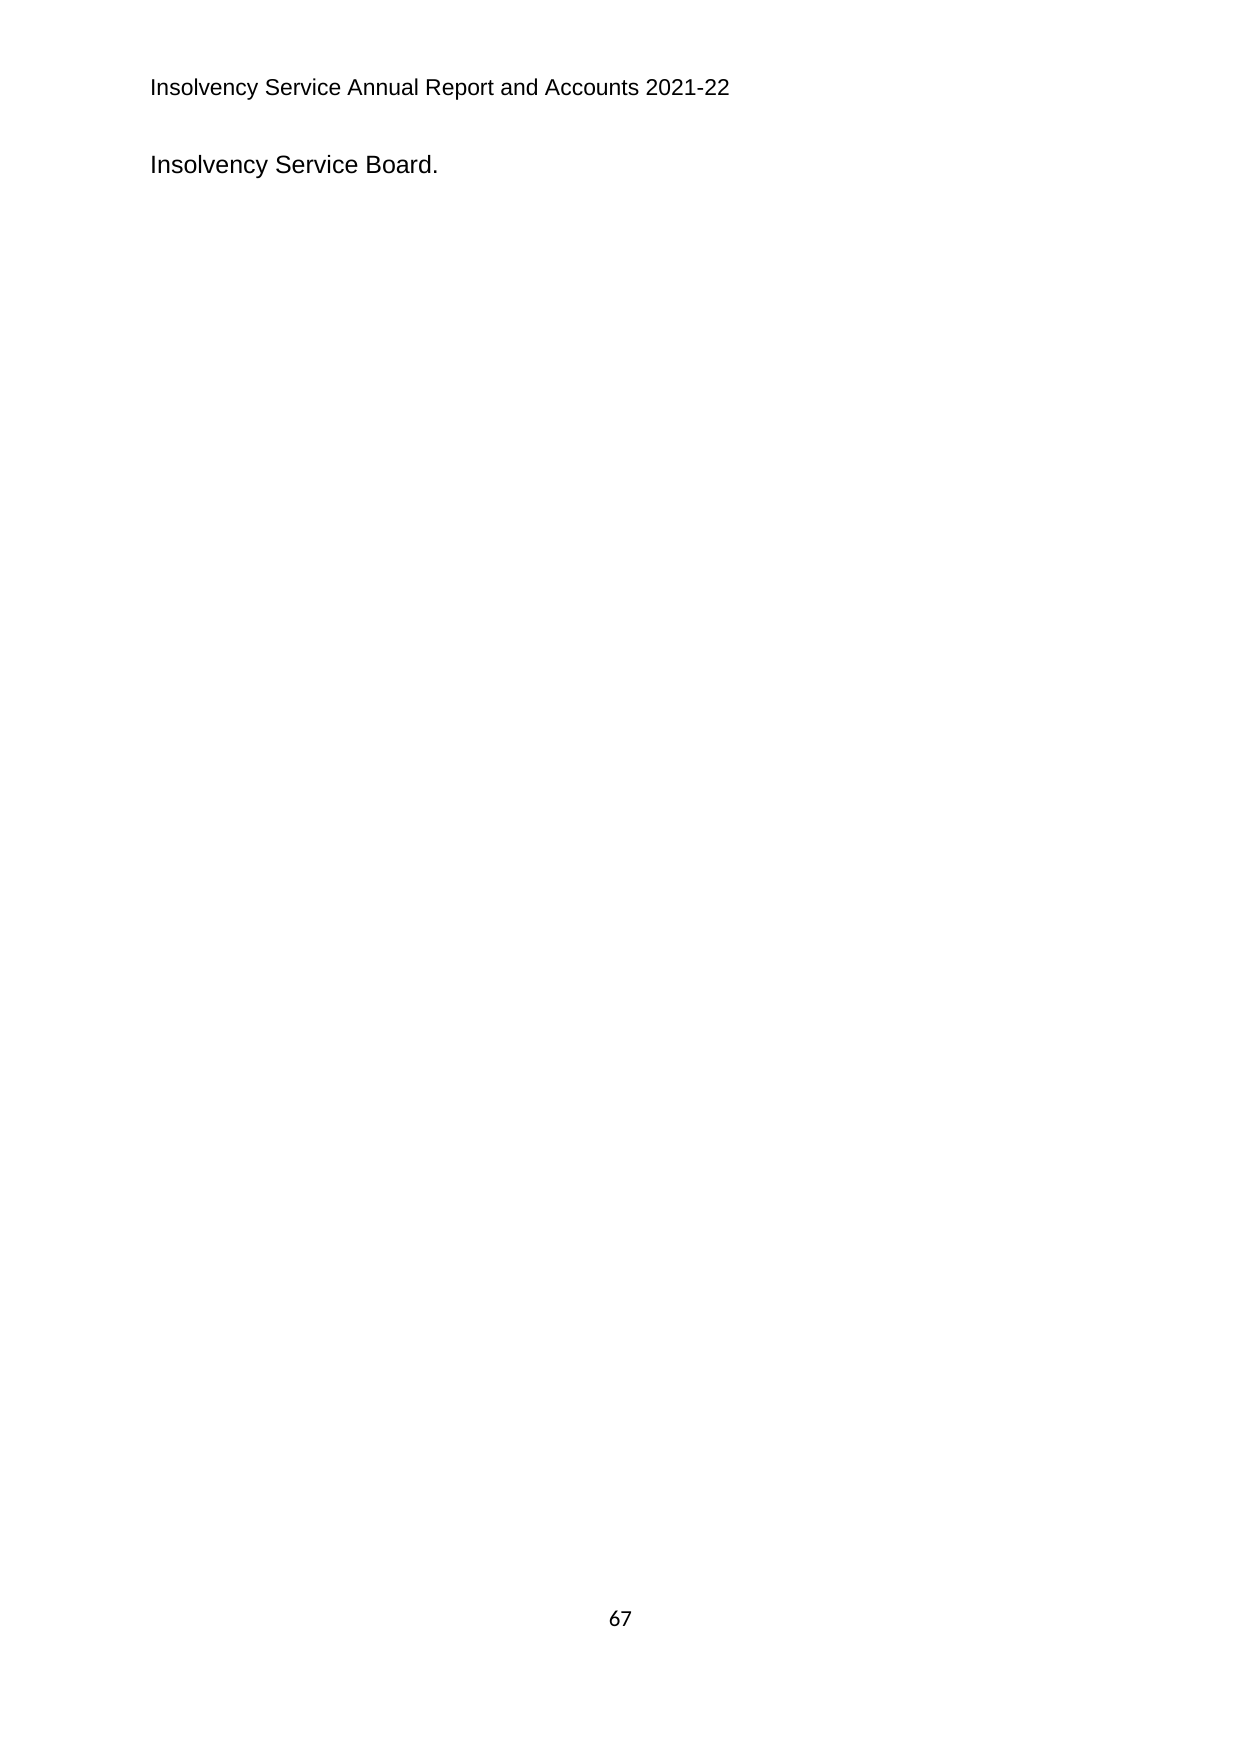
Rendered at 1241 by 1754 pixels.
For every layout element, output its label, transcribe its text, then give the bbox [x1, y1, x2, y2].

text Insolvency Service Board. [150, 150, 1090, 207]
